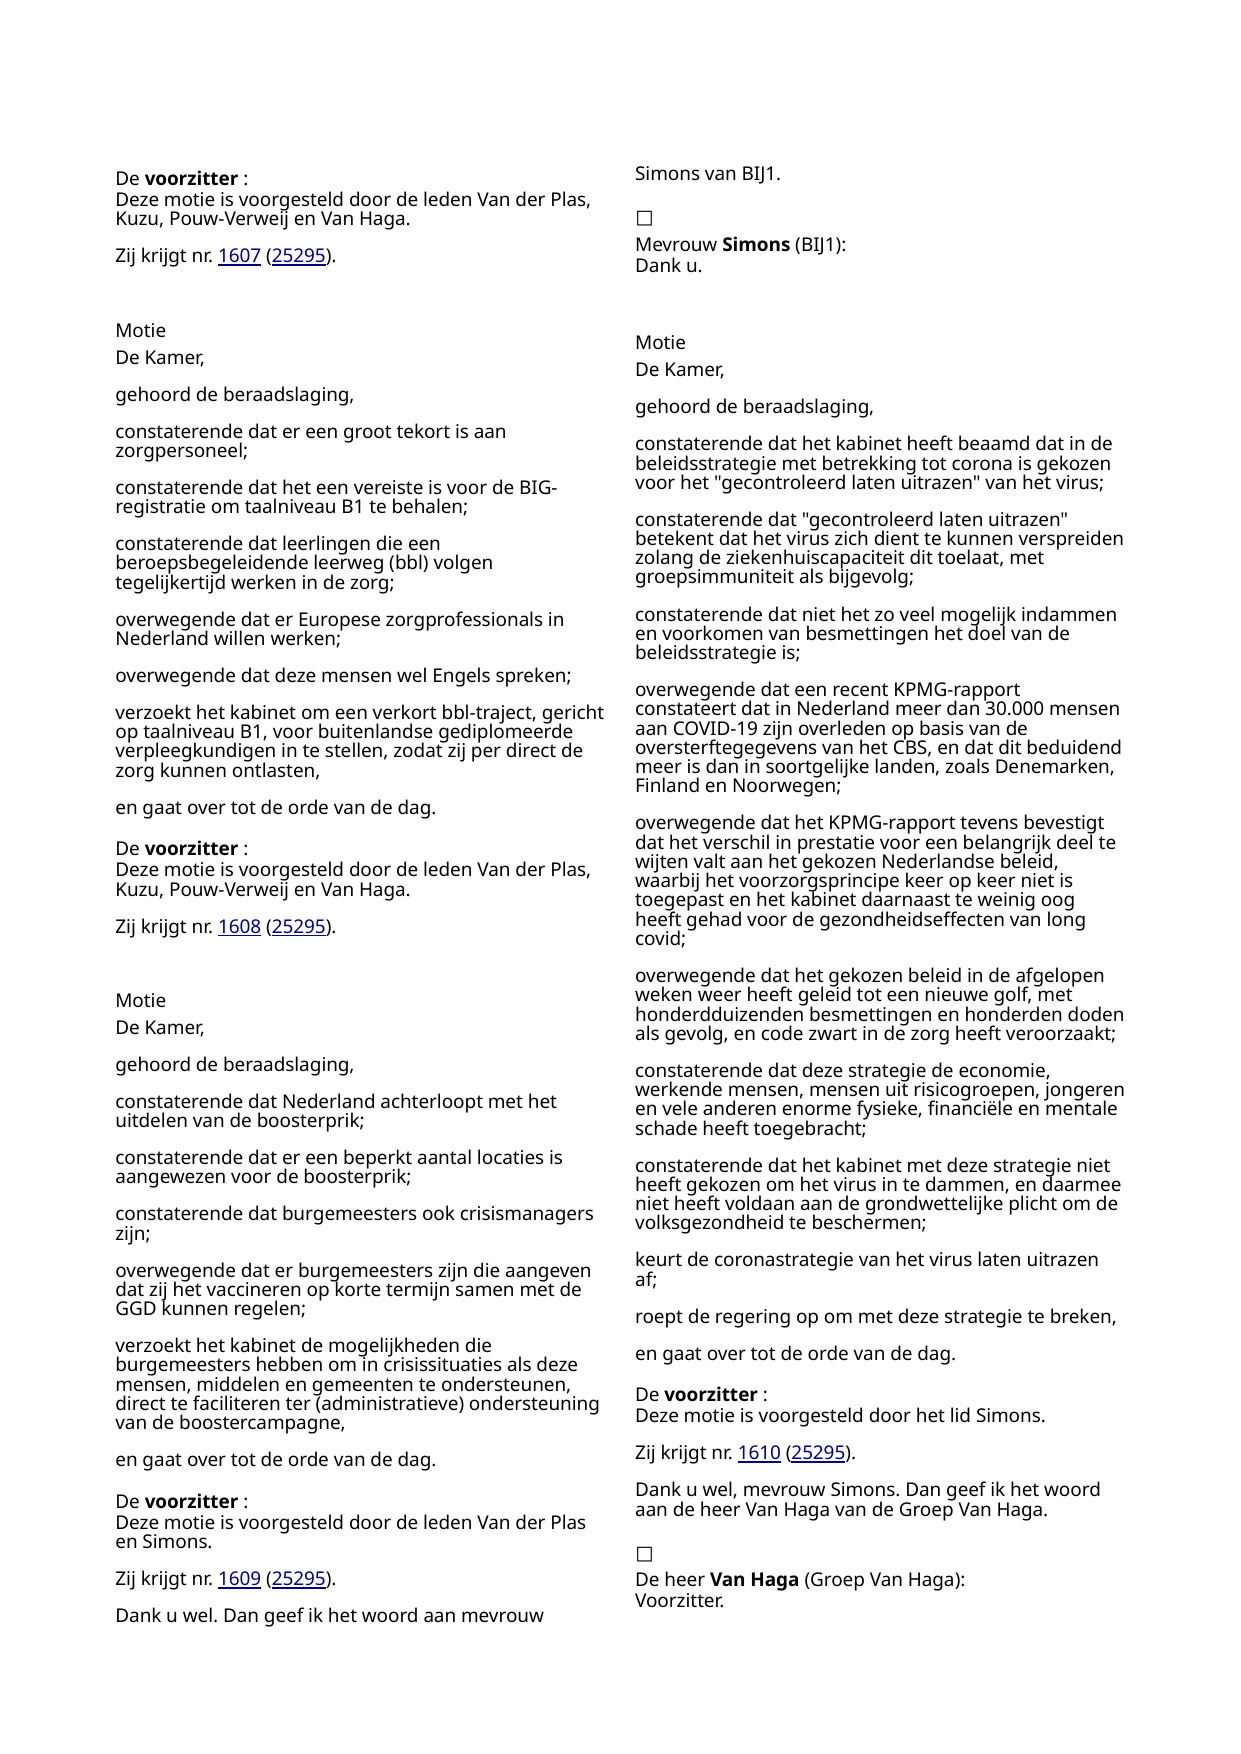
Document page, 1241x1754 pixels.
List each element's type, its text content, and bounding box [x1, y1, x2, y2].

text Deze motie is voorgesteld door de leden Van der Plas, Kuzu, Pouw-Verweij en Van Haga. [115, 191, 605, 229]
text overwegende dat er burgemeesters zijn die aangeven dat zij het vaccineren op korte termijn samen met de GGD kunnen regelen; [115, 1262, 605, 1319]
text ⬜ [635, 205, 1125, 231]
text gehoord de beraadslaging, [115, 1056, 605, 1075]
text Motie [115, 987, 605, 1013]
text constaterende dat burgemeesters ook crisismanagers zijn; [115, 1205, 605, 1244]
text De voorzitter : [115, 836, 605, 861]
text constaterende dat het kabinet heeft beaamd dat in de beleidsstrategie met betrekking tot corona is gekozen voor het "gecontroleerd laten uitrazen" van het virus; [635, 435, 1125, 493]
text De Kamer, [115, 1019, 605, 1038]
text keurt de coronastrategie van het virus laten uitrazen af; [635, 1251, 1125, 1290]
text De voorzitter : [115, 165, 605, 191]
text Deze motie is voorgesteld door de leden Van der Plas en Simons. [115, 1514, 605, 1552]
text roept de regering op om met deze strategie te breken, [635, 1308, 1125, 1327]
text constaterende dat niet het zo veel mogelijk indammen en voorkomen van besmettingen het doel van de beleidsstrategie is; [635, 606, 1125, 663]
text constaterende dat er een groot tekort is aan zorgpersoneel; [115, 423, 605, 461]
text Deze motie is voorgesteld door de leden Van der Plas, Kuzu, Pouw-Verweij en Van Haga. [115, 861, 605, 900]
text Motie [115, 317, 605, 343]
text Zij krijgt nr. 1610 (25295). [635, 1444, 1125, 1463]
text De Kamer, [635, 361, 1125, 381]
text verzoekt het kabinet de mogelijkheden die burgemeesters hebben om in crisissituaties als deze mensen, middelen en gemeenten te ondersteunen, direct te faciliteren ter (administratieve) ondersteuning van de boostercampagne, [115, 1337, 605, 1433]
text overwegende dat een recent KPMG-rapport constateert dat in Nederland meer dan 30.000 mensen aan COVID-19 zijn overleden op basis van de oversterftegegevens van het CBS, en dat dit beduidend meer is dan in soortgelijke landen, zoals Denemarken, Finland en Noorwegen; [635, 681, 1125, 797]
text en gaat over tot de orde van de dag. [635, 1344, 1125, 1364]
text gehoord de beraadslaging, [115, 386, 605, 405]
text constaterende dat het een vereiste is voor de BIG-registratie om taalniveau B1 te behalen; [115, 479, 605, 517]
text overwegende dat het gekozen beleid in de afgelopen weken weer heeft geleid tot een nieuwe golf, met honderdduizenden besmettingen en honderden doden als gevolg, en code zwart in de zorg heeft veroorzaakt; [635, 967, 1125, 1044]
text overwegende dat er Europese zorgprofessionals in Nederland willen werken; [115, 611, 605, 649]
text gehoord de beraadslaging, [635, 398, 1125, 417]
text Dank u wel. Dan geef ik het woord aan mevrouw [115, 1607, 605, 1627]
text Zij krijgt nr. 1608 (25295). [115, 918, 605, 937]
text Voorzitter. [635, 1592, 1125, 1611]
text Deze motie is voorgesteld door het lid Simons. [635, 1407, 1125, 1427]
text constaterende dat deze strategie de economie, werkende mensen, mensen uit risicogroepen, jongeren en vele anderen enorme fysieke, financiële en mentale schade heeft toegebracht; [635, 1062, 1125, 1139]
text Dank u wel, mevrouw Simons. Dan geef ik het woord aan de heer Van Haga van de Groep Van Haga. [635, 1481, 1125, 1520]
text constaterende dat leerlingen die een beroepsbegeleidende leerweg (bbl) volgen tegelijkertijd werken in de zorg; [115, 535, 605, 593]
text De voorzitter : [115, 1488, 605, 1514]
text overwegende dat het KPMG-rapport tevens bevestigt dat het verschil in prestatie voor een belangrijk deel te wijten valt aan het gekozen Nederlandse beleid, waarbij het voorzorgsprincipe keer op keer niet is toegepast en het kabinet daarnaast te weinig oog heeft gehad voor de gezondheidseffecten van long covid; [635, 814, 1125, 949]
text Zij krijgt nr. 1607 (25295). [115, 247, 605, 267]
text Zij krijgt nr. 1609 (25295). [115, 1570, 605, 1589]
text constaterende dat Nederland achterloopt met het uitdelen van de boosterprik; [115, 1093, 605, 1131]
text Motie [635, 329, 1125, 355]
text constaterende dat het kabinet met deze strategie niet heeft gekozen om het virus in te dammen, en daarmee niet heeft voldaan aan de grondwettelijke plicht om de volksgezondheid te beschermen; [635, 1157, 1125, 1234]
text constaterende dat "gecontroleerd laten uitrazen" betekent dat het virus zich dient te kunnen verspreiden zolang de ziekenhuiscapaciteit dit toelaat, met groepsimmuniteit als bijgevolg; [635, 511, 1125, 588]
text De Kamer, [115, 349, 605, 368]
text en gaat over tot de orde van de dag. [115, 799, 605, 818]
text De voorzitter : [635, 1382, 1125, 1407]
text Simons van BIJ1. [635, 165, 1125, 184]
text De heer Van Haga (Groep Van Haga): [635, 1566, 1125, 1592]
text Mevrouw Simons (BIJ1): [635, 231, 1125, 257]
text overwegende dat deze mensen wel Engels spreken; [115, 667, 605, 686]
text verzoekt het kabinet om een verkort bbl-traject, gericht op taalniveau B1, voor buitenlandse gediplomeerde verpleegkundigen in te stellen, zodat zij per direct de zorg kunnen ontlasten, [115, 704, 605, 781]
text ⬜ [635, 1541, 1125, 1566]
text Dank u. [635, 257, 1125, 276]
text en gaat over tot de orde van de dag. [115, 1451, 605, 1471]
text constaterende dat er een beperkt aantal locaties is aangewezen voor de boosterprik; [115, 1149, 605, 1188]
